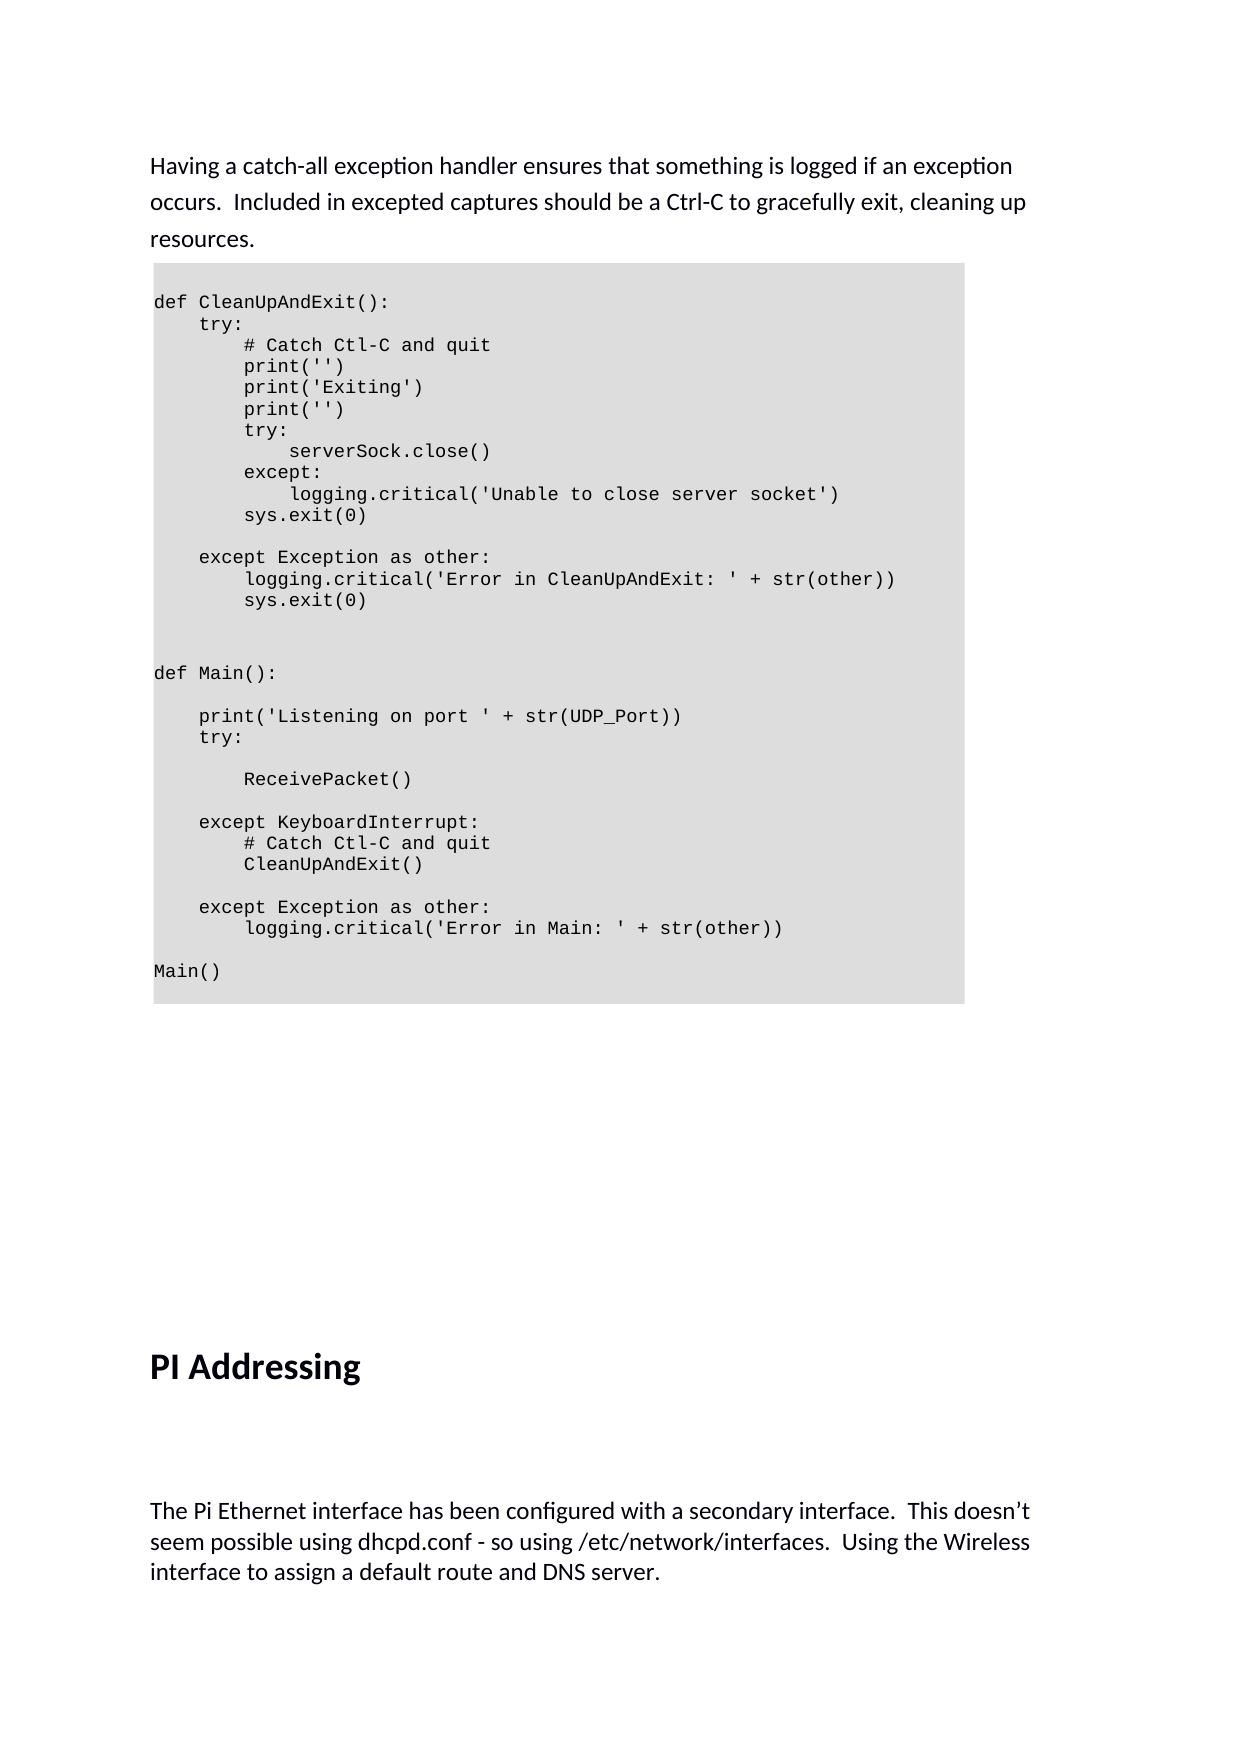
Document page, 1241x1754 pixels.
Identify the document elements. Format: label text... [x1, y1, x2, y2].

subtitle PI Addressing [150, 1343, 1090, 1389]
text The Pi Ethernet interface has been configured with a secondary interface. This doesn’t seem possible using dhcpd.conf - so using /etc/network/interfaces. Using the Wireless interface to assign a default route and DNS server. [150, 1496, 1090, 1587]
text Having a catch-all exception handler ensures that something is logged if an exception occurs. Included in excepted captures should be a Ctrl-C to gracefully exit, cleaning up resources. [150, 150, 1090, 254]
